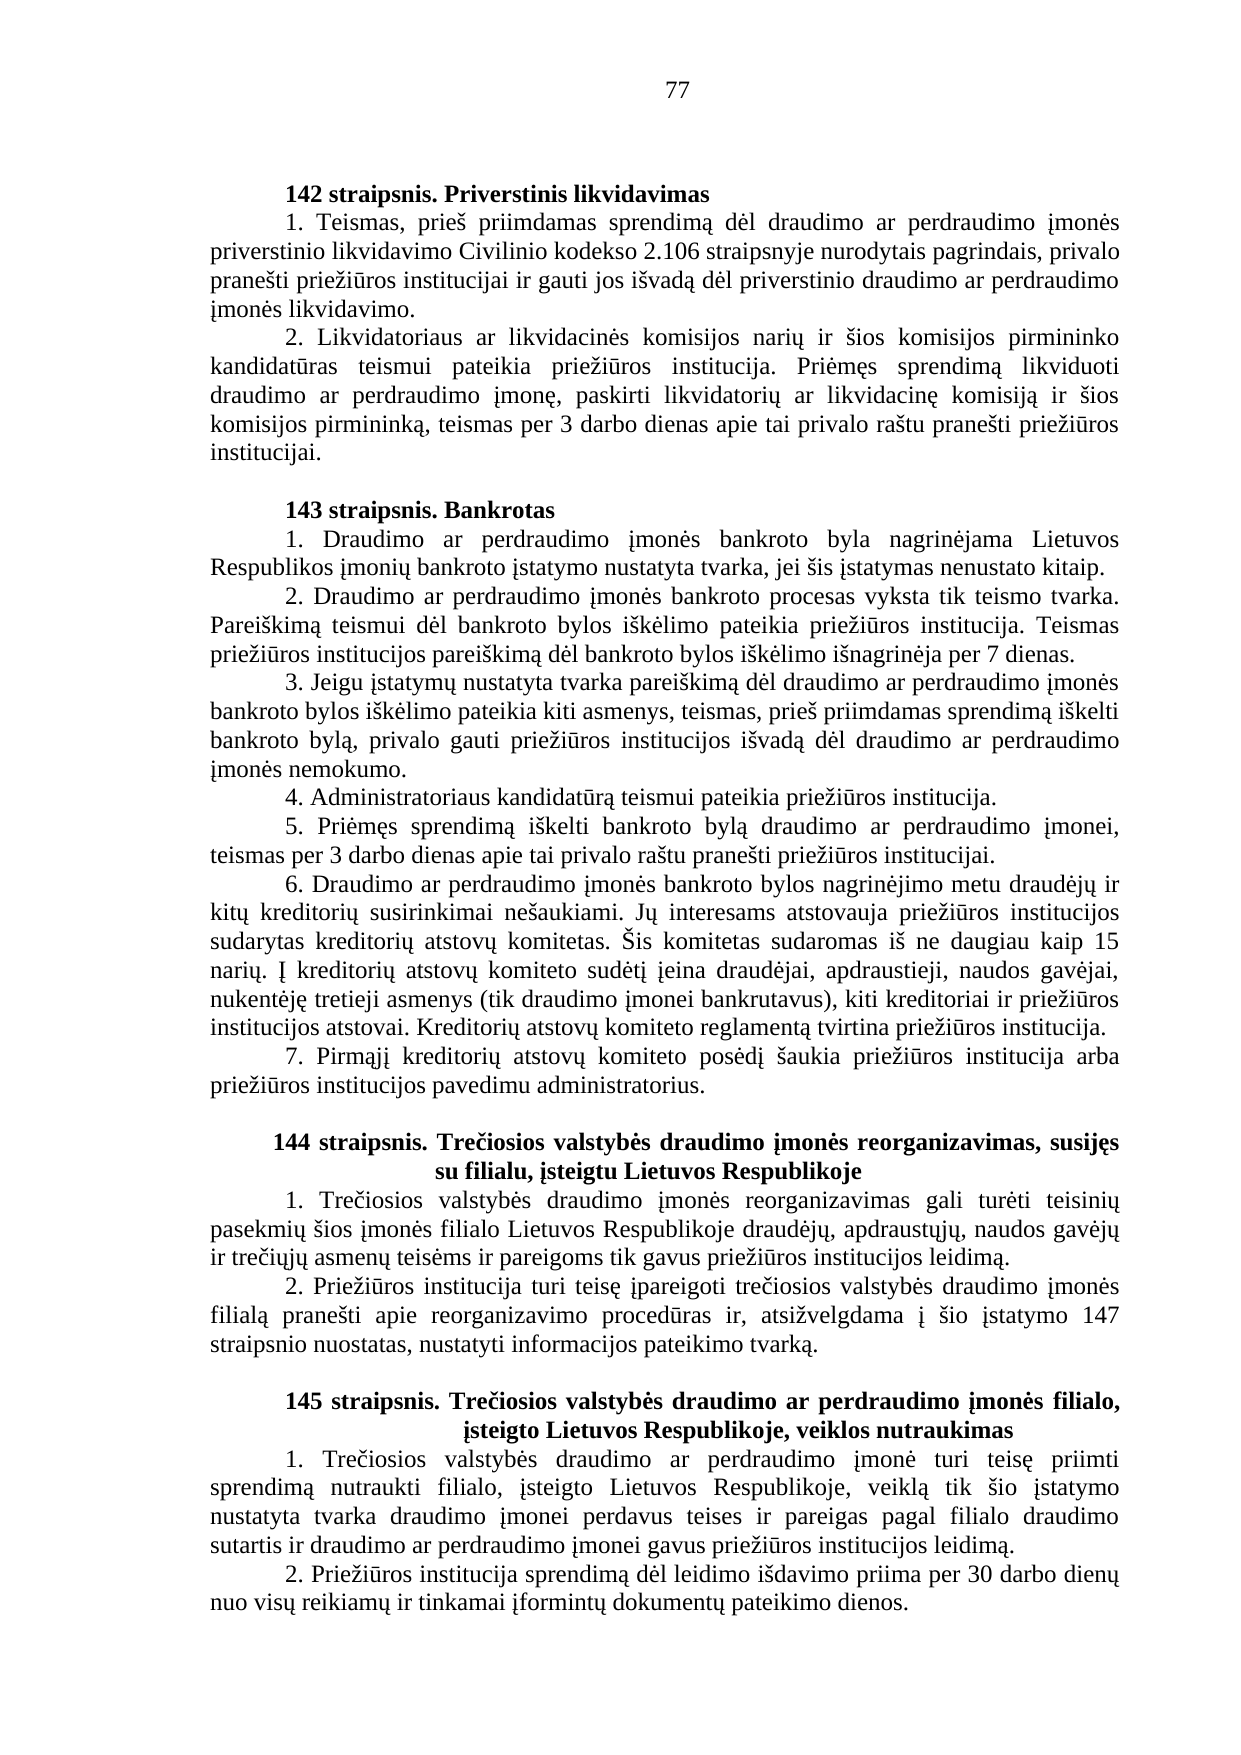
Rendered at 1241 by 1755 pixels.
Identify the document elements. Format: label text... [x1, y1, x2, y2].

text 145 straipsnis. Trečiosios valstybės draudimo ar perdraudimo įmonės filialo, įsteigto Lietuvos Respublikoje, veiklos nutraukimas [285, 1386, 1120, 1444]
text 5. Priėmęs sprendimą iškelti bankroto bylą draudimo ar perdraudimo įmonei, teismas per 3 darbo dienas apie tai privalo raštu pranešti priežiūros institucijai. [210, 811, 1120, 869]
text 7. Pirmąjį kreditorių atstovų komiteto posėdį šaukia priežiūros institucija arba priežiūros institucijos pavedimu administratorius. [210, 1041, 1120, 1099]
text 2. Priežiūros institucija sprendimą dėl leidimo išdavimo priima per 30 darbo dienų nuo visų reikiamų ir tinkamai įformintų dokumentų pateikimo dienos. [210, 1559, 1120, 1616]
text 2. Likvidatoriaus ar likvidacinės komisijos narių ir šios komisijos pirmininko kandidatūras teismui pateikia priežiūros institucija. Priėmęs sprendimą likviduoti draudimo ar perdraudimo įmonę, paskirti likvidatorių ar likvidacinę komisiją ir šios komisijos pirmininką, teismas per 3 darbo dienas apie tai privalo raštu pranešti priežiūros institucijai. [210, 322, 1120, 466]
text 143 straipsnis. Bankrotas [210, 495, 1120, 524]
text 2. Draudimo ar perdraudimo įmonės bankroto procesas vyksta tik teismo tvarka. Pareiškimą teismui dėl bankroto bylos iškėlimo pateikia priežiūros institucija. Teismas priežiūros institucijos pareiškimą dėl bankroto bylos iškėlimo išnagrinėja per 7 dienas. [210, 581, 1120, 667]
text 1. Trečiosios valstybės draudimo ar perdraudimo įmonė turi teisę priimti sprendimą nutraukti filialo, įsteigto Lietuvos Respublikoje, veiklą tik šio įstatymo nustatyta tvarka draudimo įmonei perdavus teises ir pareigas pagal filialo draudimo sutartis ir draudimo ar perdraudimo įmonei gavus priežiūros institucijos leidimą. [210, 1444, 1120, 1559]
text 142 straipsnis. Priverstinis likvidavimas [210, 179, 1120, 207]
text 1. Teismas, prieš priimdamas sprendimą dėl draudimo ar perdraudimo įmonės priverstinio likvidavimo Civilinio kodekso 2.106 straipsnyje nurodytais pagrindais, privalo pranešti priežiūros institucijai ir gauti jos išvadą dėl priverstinio draudimo ar perdraudimo įmonės likvidavimo. [210, 207, 1120, 322]
text 1. Trečiosios valstybės draudimo įmonės reorganizavimas gali turėti teisinių pasekmių šios įmonės filialo Lietuvos Respublikoje draudėjų, apdraustųjų, naudos gavėjų ir trečiųjų asmenų teisėms ir pareigoms tik gavus priežiūros institucijos leidimą. [210, 1185, 1120, 1271]
text 1. Draudimo ar perdraudimo įmonės bankroto byla nagrinėjama Lietuvos Respublikos įmonių bankroto įstatymo nustatyta tvarka, jei šis įstatymas nenustato kitaip. [210, 524, 1120, 581]
text 3. Jeigu įstatymų nustatyta tvarka pareiškimą dėl draudimo ar perdraudimo įmonės bankroto bylos iškėlimo pateikia kiti asmenys, teismas, prieš priimdamas sprendimą iškelti bankroto bylą, privalo gauti priežiūros institucijos išvadą dėl draudimo ar perdraudimo įmonės nemokumo. [210, 667, 1120, 782]
text 6. Draudimo ar perdraudimo įmonės bankroto bylos nagrinėjimo metu draudėjų ir kitų kreditorių susirinkimai nešaukiami. Jų interesams atstovauja priežiūros institucijos sudarytas kreditorių atstovų komitetas. Šis komitetas sudaromas iš ne daugiau kaip 15 narių. Į kreditorių atstovų komiteto sudėtį įeina draudėjai, apdraustieji, naudos gavėjai, nukentėję tretieji asmenys (tik draudimo įmonei bankrutavus), kiti kreditoriai ir priežiūros institucijos atstovai. Kreditorių atstovų komiteto reglamentą tvirtina priežiūros institucija. [210, 869, 1120, 1041]
text 4. Administratoriaus kandidatūrą teismui pateikia priežiūros institucija. [210, 782, 1120, 811]
text 144 straipsnis. Trečiosios valstybės draudimo įmonės reorganizavimas, susijęs su filialu, įsteigtu Lietuvos Respublikoje [273, 1127, 1120, 1185]
text 2. Priežiūros institucija turi teisę įpareigoti trečiosios valstybės draudimo įmonės filialą pranešti apie reorganizavimo procedūras ir, atsižvelgdama į šio įstatymo 147 straipsnio nuostatas, nustatyti informacijos pateikimo tvarką. [210, 1271, 1120, 1357]
